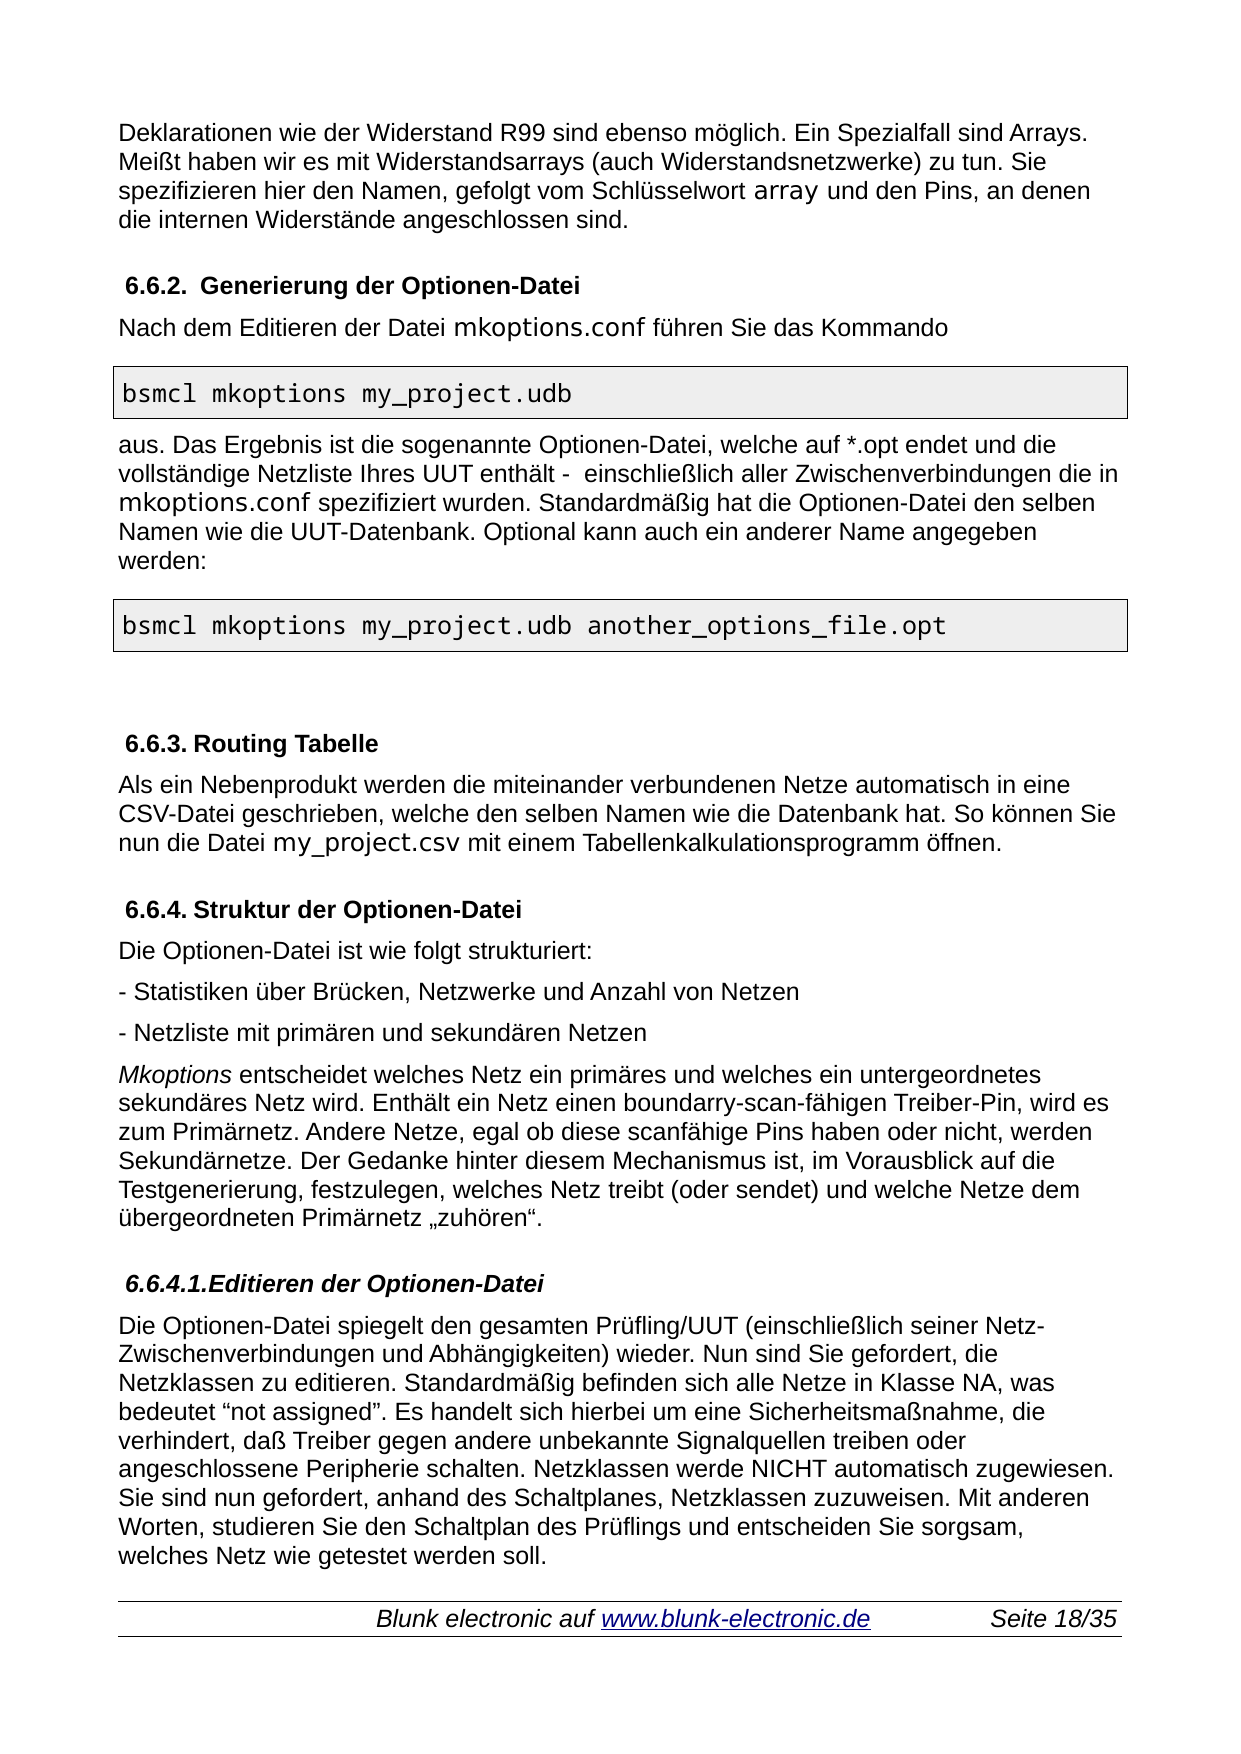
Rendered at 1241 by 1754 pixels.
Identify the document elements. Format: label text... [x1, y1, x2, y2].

text [118, 354, 1122, 366]
subtitle Editieren der Optionen-Datei [118, 1269, 1122, 1298]
text Die Optionen-Datei spiegelt den gesamten Prüfling/UUT (einschließlich seiner Netz-Zwischenverbindungen und Abhängigkeiten) wieder. Nun sind Sie gefordert, die Netzklassen zu editieren. Standardmäßig befinden sich alle Netze in Klasse NA, was bedeutet “not assigned”. Es handelt sich hierbei um eine Sicherheitsmaßnahme, die verhindert, daß Treiber gegen andere unbekannte Signalquellen treiben oder angeschlossene Peripherie schalten. Netzklassen werde NICHT automatisch zugewiesen. Sie sind nun gefordert, anhand des Schaltplanes, Netzklassen zuzuweisen. Mit anderen Worten, studieren Sie den Schaltplan des Prüflings und entscheiden Sie sorgsam, welches Netz wie getestet werden soll. [118, 1311, 1122, 1569]
subtitle Routing Tabelle [118, 729, 1122, 758]
subtitle Struktur der Optionen-Datei [118, 894, 1122, 923]
text - Netzliste mit primären und sekundären Netzen [118, 1018, 1122, 1047]
text Als ein Nebenprodukt werden die miteinander verbundenen Netze automatisch in eine CSV-Datei geschrieben, welche den selben Namen wie die Datenbank hat. So können Sie nun die Datei my_project.csv mit einem Tabellenkalkulationsprogramm öffnen. [118, 770, 1122, 857]
text Deklarationen wie der Widerstand R99 sind ebenso möglich. Ein Spezialfall sind Arrays. Meißt haben wir es mit Widerstandsarrays (auch Widerstandsnetzwerke) zu tun. Sie spezifizieren hier den Namen, gefolgt vom Schlüsselwort array und den Pins, an denen die internen Widerstände angeschlossen sind. [118, 118, 1122, 234]
text Mkoptions entscheidet welches Netz ein primäres und welches ein untergeordnetes sekundäres Netz wird. Enthält ein Netz einen boundarry-scan-fähigen Treiber-Pin, wird es zum Primärnetz. Andere Netze, egal ob diese scanfähige Pins haben oder nicht, werden Sekundärnetze. Der Gedanke hinter diesem Mechanismus ist, im Vorausblick auf die Testgenerierung, festzulegen, welches Netz treibt (oder sendet) und welche Netze dem übergeordneten Primärnetz „zuhören“. [118, 1059, 1122, 1232]
text - Statistiken über Brücken, Netzwerke und Anzahl von Netzen [118, 977, 1122, 1006]
text bsmcl mkoptions my_project.udb another_options_file.opt [122, 608, 1118, 642]
text Die Optionen-Datei ist wie folgt strukturiert: [118, 936, 1122, 964]
subtitle Generierung der Optionen-Datei [118, 271, 1122, 300]
text aus. Das Ergebnis ist die sogenannte Optionen-Datei, welche auf *.opt endet und die vollständige Netzliste Ihres UUT enthält - einschließlich aller Zwischenverbindungen die in mkoptions.conf spezifiziert wurden. Standardmäßig hat die Optionen-Datei den selben Namen wie die UUT-Datenbank. Optional kann auch ein anderer Name angegeben werden: [118, 419, 1122, 574]
text bsmcl mkoptions my_project.udb [122, 375, 1118, 409]
text Nach dem Editieren der Datei mkoptions.conf führen Sie das Kommando [118, 312, 1122, 342]
